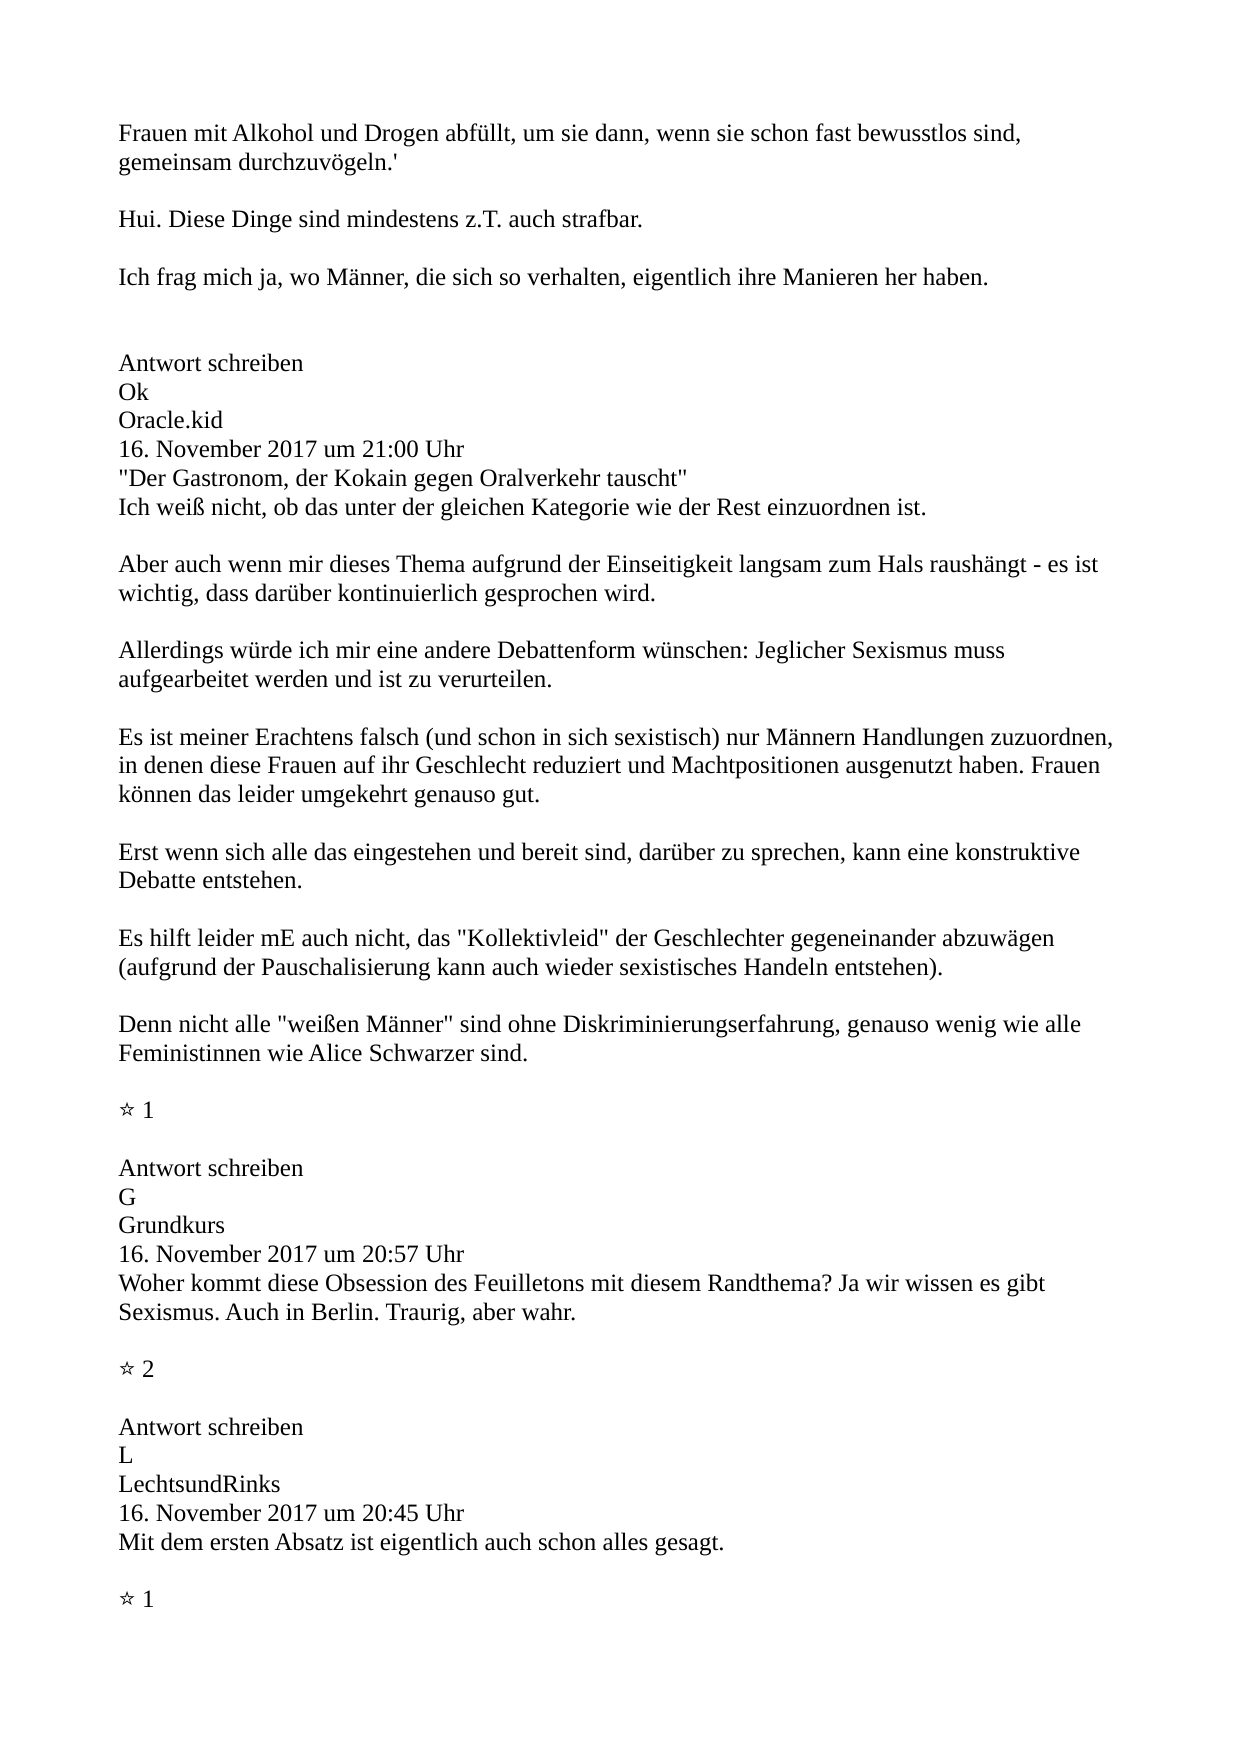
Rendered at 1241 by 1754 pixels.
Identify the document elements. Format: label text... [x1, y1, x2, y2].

text L [118, 1441, 1122, 1469]
text 16. November 2017 um 20:57 Uhr [118, 1239, 1122, 1268]
text Woher kommt diese Obsession des Feuilletons mit diesem Randthema? Ja wir wissen es gibt Sexismus. Auch in Berlin. Traurig, aber wahr. [118, 1268, 1122, 1326]
text G [118, 1182, 1122, 1211]
text Oracle.kid [118, 406, 1122, 434]
text Grundkurs [118, 1211, 1122, 1239]
text Mit dem ersten Absatz ist eigentlich auch schon alles gesagt. [118, 1527, 1122, 1556]
text Antwort schreiben [118, 348, 1122, 377]
text LechtsundRinks [118, 1469, 1122, 1498]
text 16. November 2017 um 21:00 Uhr [118, 434, 1122, 463]
text Ok [118, 377, 1122, 406]
text Denn nicht alle "weißen Männer" sind ohne Diskriminierungserfahrung, genauso wenig wie alle Feministinnen wie Alice Schwarzer sind. [118, 1009, 1122, 1067]
text ⭐️ 1 [118, 1096, 1122, 1124]
text "Der Gastronom, der Kokain gegen Oralverkehr tauscht" [118, 463, 1122, 492]
text Antwort schreiben [118, 1153, 1122, 1182]
text ⭐️ 2 [118, 1354, 1122, 1383]
text Hui. Diese Dinge sind mindestens z.T. auch strafbar. [118, 204, 1122, 233]
text Es ist meiner Erachtens falsch (und schon in sich sexistisch) nur Männern Handlungen zuzuordnen, in denen diese Frauen auf ihr Geschlecht reduziert und Machtpositionen ausgenutzt haben. Frauen können das leider umgekehrt genauso gut. [118, 722, 1122, 808]
text Allerdings würde ich mir eine andere Debattenform wünschen: Jeglicher Sexismus muss aufgearbeitet werden und ist zu verurteilen. [118, 636, 1122, 693]
text Frauen mit Alkohol und Drogen abfüllt, um sie dann, wenn sie schon fast bewusstlos sind, gemeinsam durchzuvögeln.' [118, 118, 1122, 176]
text Ich weiß nicht, ob das unter der gleichen Kategorie wie der Rest einzuordnen ist. [118, 492, 1122, 521]
text Ich frag mich ja, wo Männer, die sich so verhalten, eigentlich ihre Manieren her haben. [118, 262, 1122, 291]
text Antwort schreiben [118, 1412, 1122, 1441]
text Aber auch wenn mir dieses Thema aufgrund der Einseitigkeit langsam zum Hals raushängt - es ist wichtig, dass darüber kontinuierlich gesprochen wird. [118, 549, 1122, 607]
text ⭐️ 1 [118, 1584, 1122, 1613]
text 16. November 2017 um 20:45 Uhr [118, 1498, 1122, 1527]
text Erst wenn sich alle das eingestehen und bereit sind, darüber zu sprechen, kann eine konstruktive Debatte entstehen. [118, 837, 1122, 894]
text Es hilft leider mE auch nicht, das "Kollektivleid" der Geschlechter gegeneinander abzuwägen (aufgrund der Pauschalisierung kann auch wieder sexistisches Handeln entstehen). [118, 923, 1122, 981]
